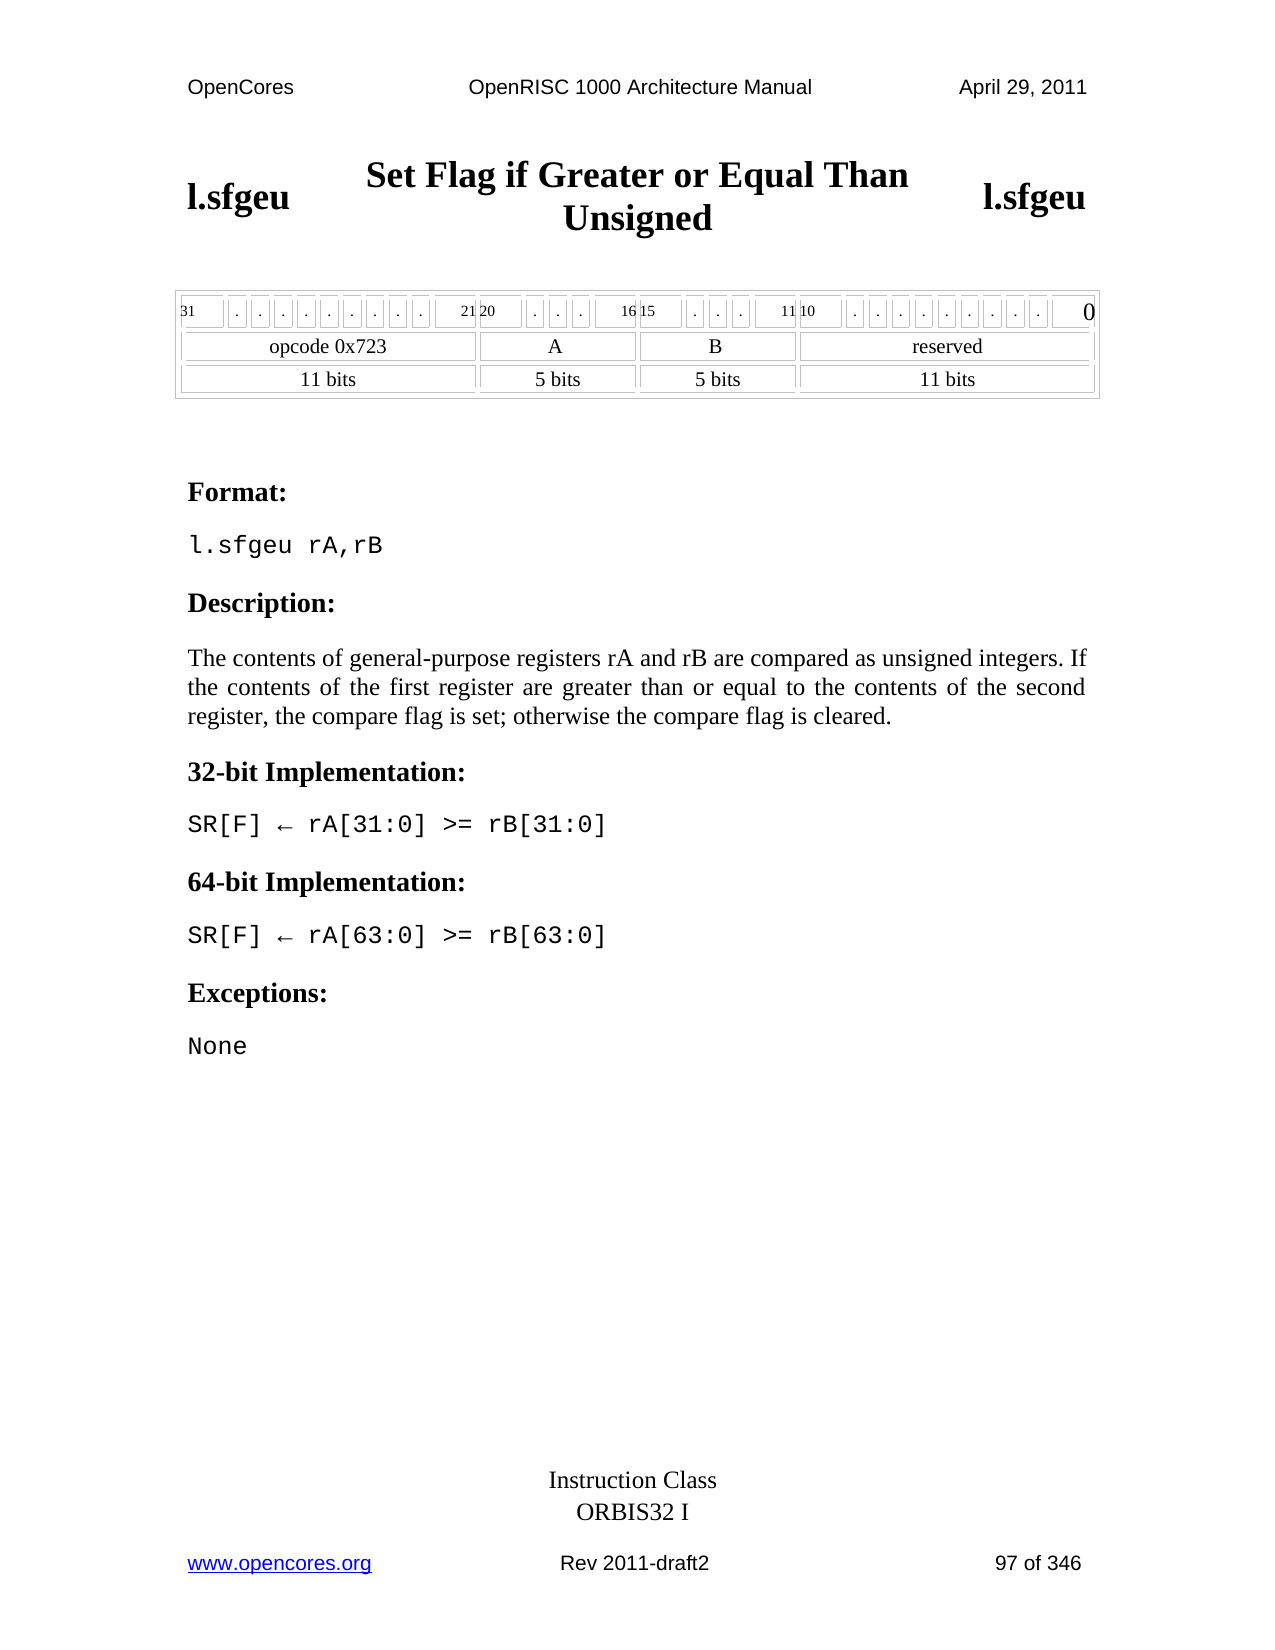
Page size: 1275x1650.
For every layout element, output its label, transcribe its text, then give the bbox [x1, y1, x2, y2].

text SR[F] ← rA[63:0] >= rB[63:0] [187, 923, 1087, 951]
text SR[F] ← rA[31:0] >= rB[31:0] [187, 812, 1087, 840]
text Format: [187, 475, 1087, 508]
text 32-bit Implementation: [187, 755, 1087, 787]
text Exceptions: [187, 976, 1087, 1008]
text Description: [187, 586, 1087, 618]
text The contents of general-purpose registers rA and rB are compared as unsigned integers. If the contents of the first register are greater than or equal to the contents of the second register, the compare flag is set; otherwise the compare flag is cleared. [187, 643, 1087, 730]
text 64-bit Implementation: [187, 865, 1087, 898]
text None [187, 1033, 1087, 1062]
text l.sfgeu rA,rB [187, 533, 1087, 561]
